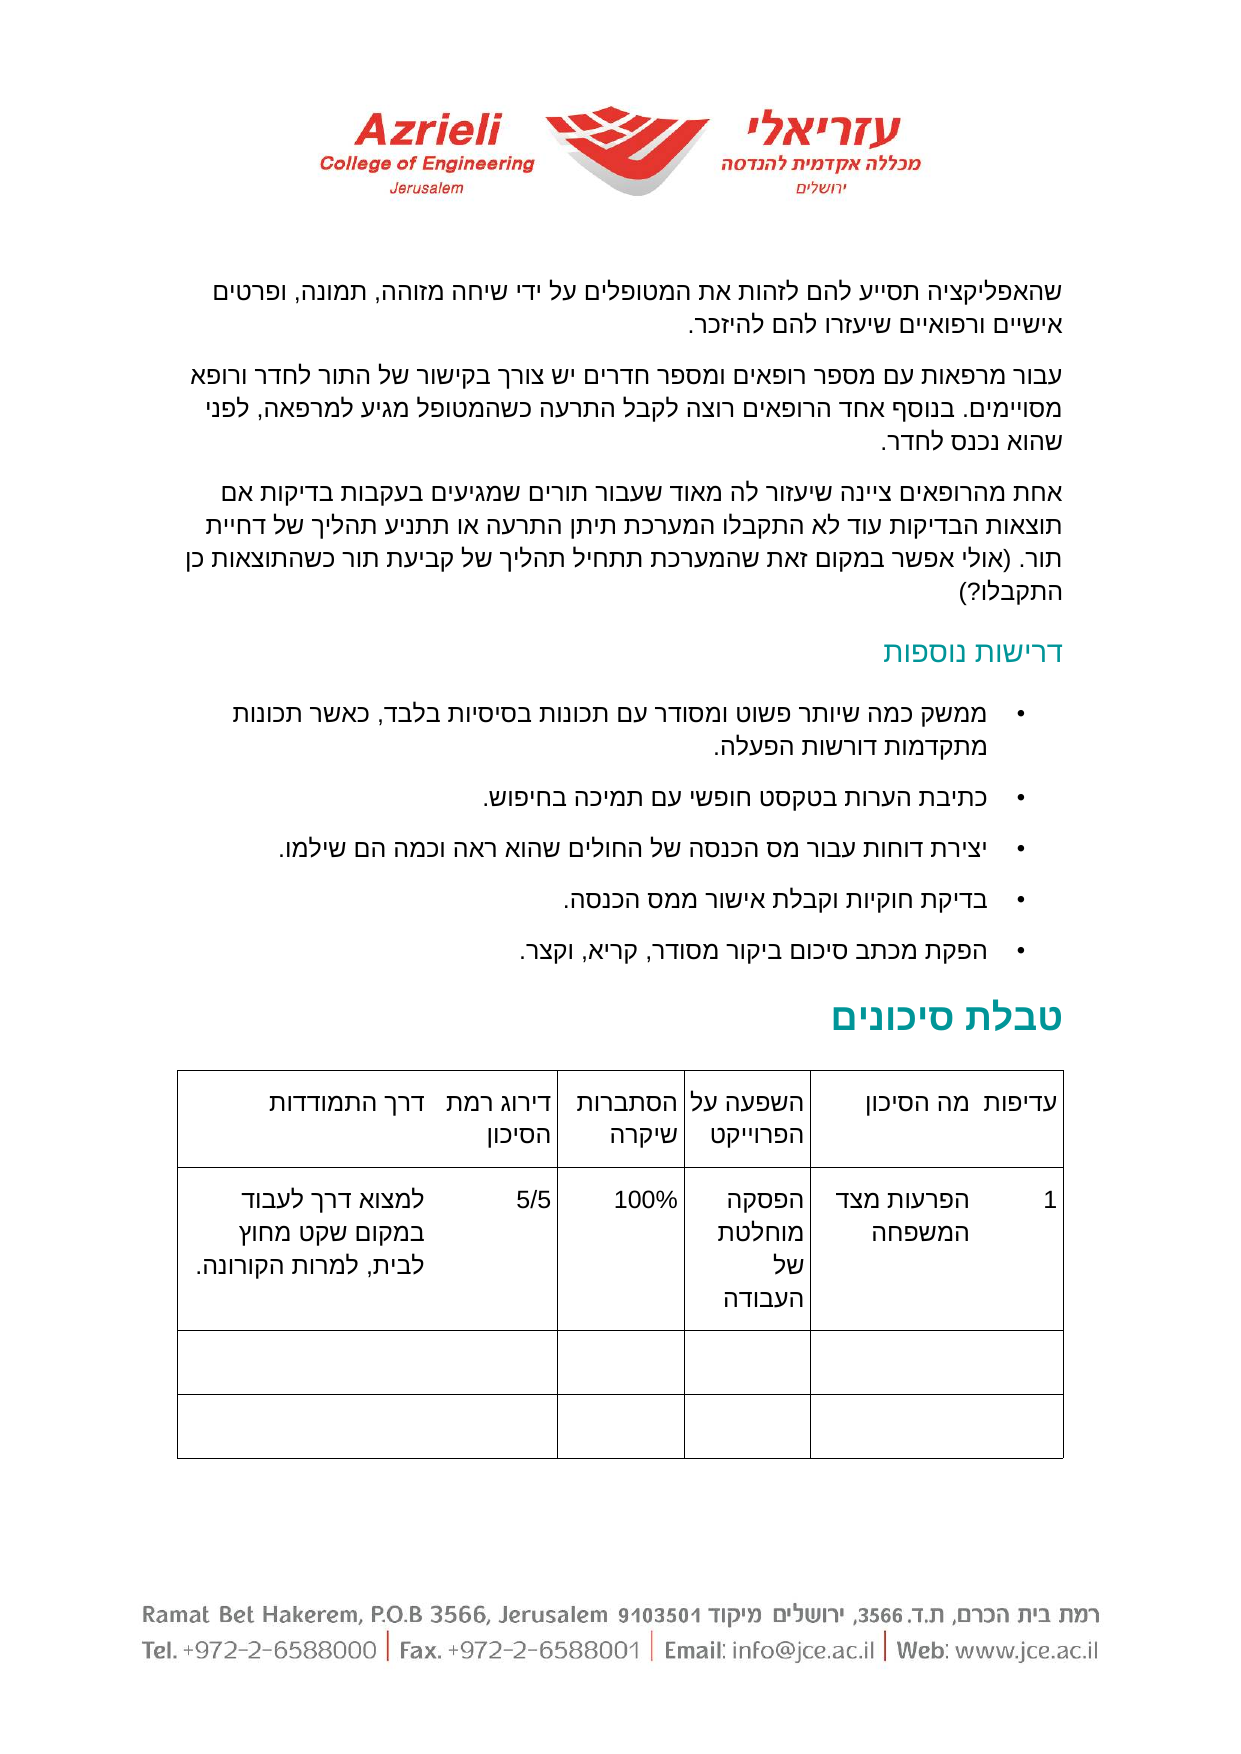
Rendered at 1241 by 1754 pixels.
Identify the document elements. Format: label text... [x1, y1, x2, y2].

table_cell [431, 1331, 557, 1394]
table_cell [811, 1331, 976, 1394]
subtitle דרישות נוספות [177, 635, 1063, 669]
table_cell הפרעות מצד המשפחה [811, 1168, 976, 1330]
text עבור מרפאות עם מספר רופאים ומספר חדרים יש צורך בקישור של התור לחדר ורופא מסויימים. בנוסף אחד הרופאים רוצה לקבל התרעה כשהמטופל מגיע למרפאה, לפני שהוא נכנס לחדר. [177, 361, 1063, 456]
table_cell [685, 1395, 810, 1458]
table_cell [178, 1331, 431, 1394]
table_cell [178, 1395, 431, 1458]
table_cell למצוא דרך לעבוד במקום שקט מחוץ לבית, למרות הקורונה. [178, 1168, 431, 1330]
text אחת מהרופאים ציינה שיעזור לה מאוד שעבור תורים שמגיעים בעקבות בדיקות אם תוצאות הבדיקות עוד לא התקבלו המערכת תיתן התרעה או תתניע תהליך של דחיית תור. (אולי אפשר במקום זאת שהמערכת תתחיל תהליך של קביעת תור כשהתוצאות כן התקבלו?) [177, 478, 1063, 605]
table_cell הפסקה מוחלטת של העבודה [685, 1168, 810, 1330]
list בדיקת חוקיות וקבלת אישור ממס הכנסה. [177, 885, 1026, 914]
table_header דירוג רמת הסיכון [431, 1071, 557, 1167]
table_header השפעה על הפרוייקט [685, 1071, 810, 1167]
picture [42, 44, 1199, 221]
table_cell 100% [558, 1168, 684, 1330]
table_cell 1 [976, 1168, 1063, 1330]
text שהאפליקציה תסייע להם לזהות את המטופלים על ידי שיחה מזוהה, תמונה, ופרטים אישיים ורפואיים שיעזרו להם להיזכר. [177, 277, 1063, 339]
list כתיבת הערות בטקסט חופשי עם תמיכה בחיפוש. [177, 783, 1026, 812]
table_cell [685, 1331, 810, 1394]
list הפקת מכתב סיכום ביקור מסודר, קריא, וקצר. [177, 936, 1026, 965]
table_cell [431, 1395, 557, 1458]
table_header הסתברות שיקרה [558, 1071, 684, 1167]
table_cell [976, 1331, 1063, 1394]
table_header עדיפות [976, 1071, 1063, 1167]
table_cell [558, 1395, 684, 1458]
table_cell [976, 1395, 1063, 1458]
list ממשק כמה שיותר פשוט ומסודר עם תכונות בסיסיות בלבד, כאשר תכונות מתקדמות דורשות הפעלה. [177, 699, 1026, 761]
table_header מה הסיכון [811, 1071, 976, 1167]
list יצירת דוחות עבור מס הכנסה של החולים שהוא ראה וכמה הם שילמו. [177, 834, 1026, 863]
table_cell 5/5 [431, 1168, 557, 1330]
table_cell [558, 1331, 684, 1394]
table_cell [811, 1395, 976, 1458]
subtitle טבלת סיכונים [177, 995, 1063, 1038]
picture [107, 1585, 1133, 1693]
table_header דרך התמודדות [178, 1071, 431, 1167]
